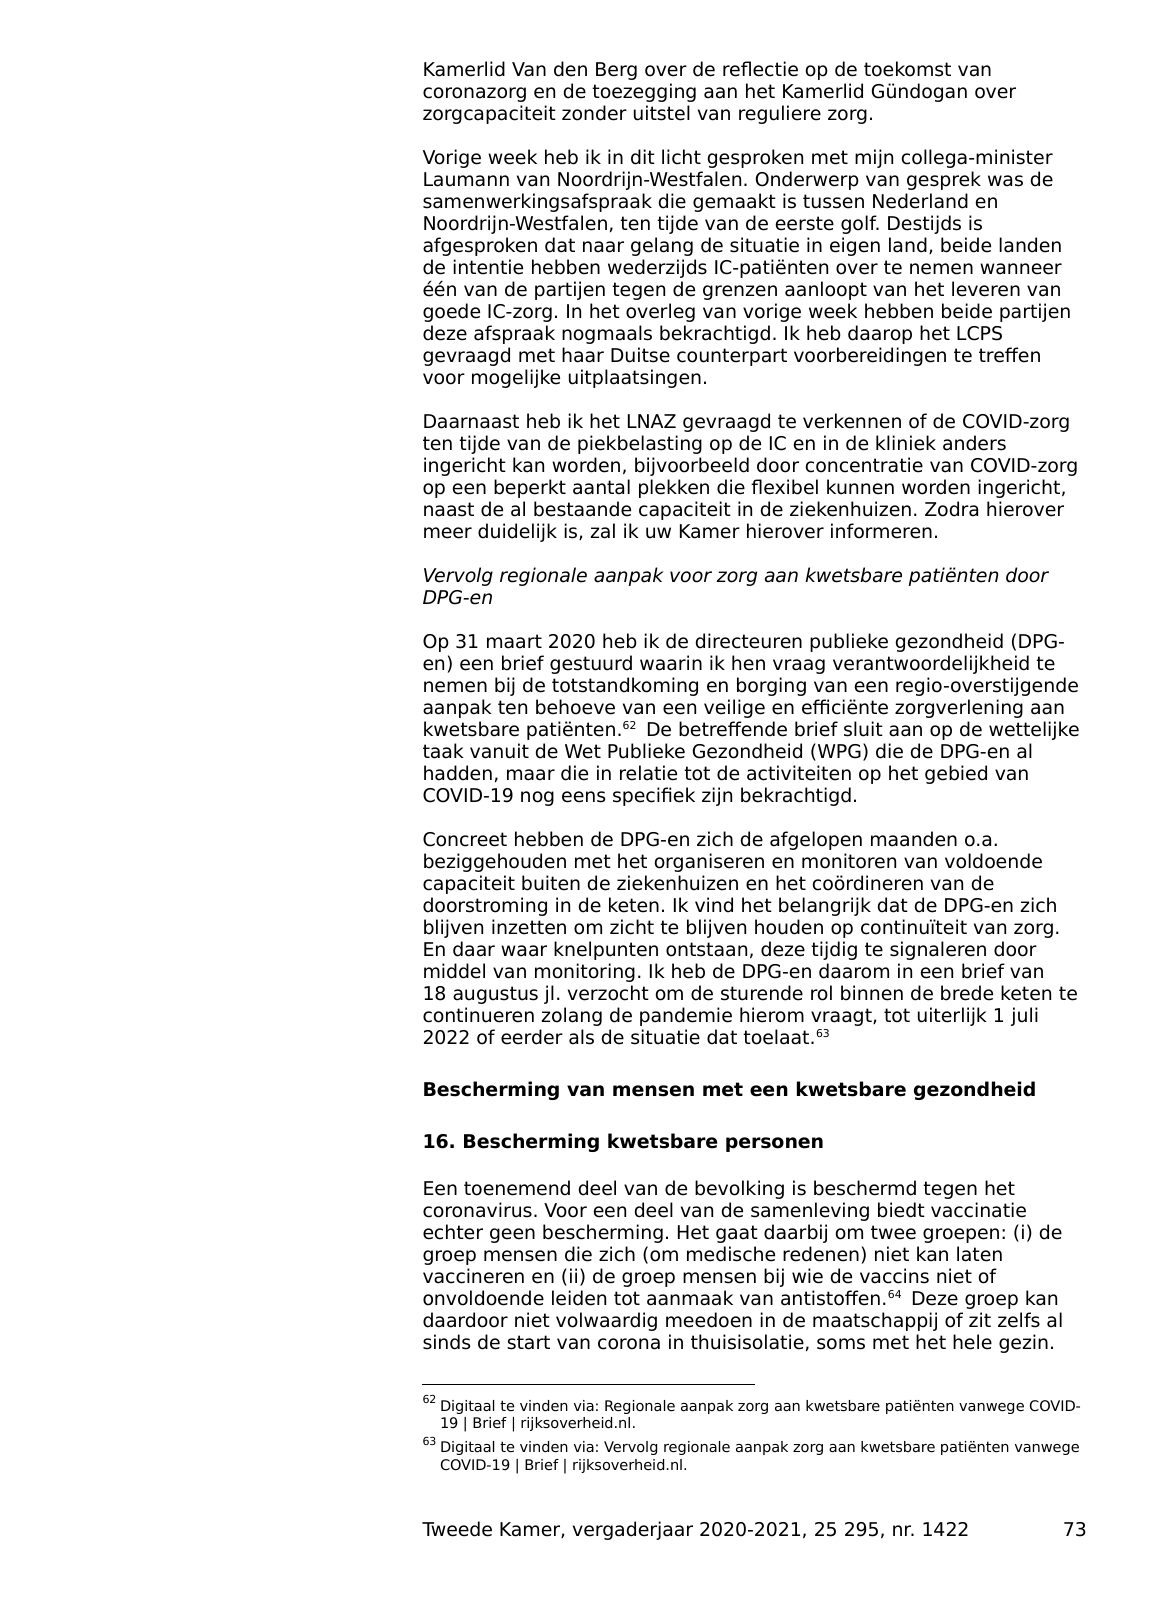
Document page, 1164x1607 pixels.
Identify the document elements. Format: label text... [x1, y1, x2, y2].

text Vorige week heb ik in dit licht gesproken met mijn collega-minister Laumann van Noordrijn-Westfalen. Onderwerp van gesprek was de samenwerkingsafspraak die gemaakt is tussen Nederland en Noordrijn-Westfalen, ten tijde van de eerste golf. Destijds is afgesproken dat naar gelang de situatie in eigen land, beide landen de intentie hebben wederzijds IC-patiënten over te nemen wanneer één van de partijen tegen de grenzen aanloopt van het leveren van goede IC-zorg. In het overleg van vorige week hebben beide partijen deze afspraak nogmaals bekrachtigd. Ik heb daarop het LCPS gevraagd met haar Duitse counterpart voorbereidingen te treffen voor mogelijke uitplaatsingen. [422, 147, 1087, 389]
text Digitaal te vinden via: Vervolg regionale aanpak zorg aan kwetsbare patiënten vanwege COVID-19 | Brief | rijksoverheid.nl. [422, 1435, 1087, 1474]
text Op 31 maart 2020 heb ik de directeuren publieke gezondheid (DPG-en) een brief gestuurd waarin ik hen vraag verantwoordelijkheid te nemen bij de totstandkoming en borging van een regio-overstijgende aanpak ten behoeve van een veilige en efficiënte zorgverlening aan kwetsbare patiënten. De betreffende brief sluit aan op de wettelijke taak vanuit de Wet Publieke Gezondheid (WPG) die de DPG-en al hadden, maar die in relatie tot de activiteiten op het gebied van COVID-19 nog eens specifiek zijn bekrachtigd. [422, 631, 1087, 807]
text Kamerlid Van den Berg over de reflectie op de toekomst van coronazorg en de toezegging aan het Kamerlid Gündogan over zorgcapaciteit zonder uitstel van reguliere zorg. [422, 59, 1087, 125]
subtitle Vervolg regionale aanpak voor zorg aan kwetsbare patiënten door DPG-en [422, 565, 1087, 609]
text Daarnaast heb ik het LNAZ gevraagd te verkennen of de COVID-zorg ten tijde van de piekbelasting op de IC en in de kliniek anders ingericht kan worden, bijvoorbeeld door concentratie van COVID-zorg op een beperkt aantal plekken die flexibel kunnen worden ingericht, naast de al bestaande capaciteit in de ziekenhuizen. Zodra hierover meer duidelijk is, zal ik uw Kamer hierover informeren. [422, 411, 1087, 543]
text Concreet hebben de DPG-en zich de afgelopen maanden o.a. beziggehouden met het organiseren en monitoren van voldoende capaciteit buiten de ziekenhuizen en het coördineren van de doorstroming in de keten. Ik vind het belangrijk dat de DPG-en zich blijven inzetten om zicht te blijven houden op continuïteit van zorg. En daar waar knelpunten ontstaan, deze tijdig te signaleren door middel van monitoring. Ik heb de DPG-en daarom in een brief van 18 augustus jl. verzocht om de sturende rol binnen de brede keten te continueren zolang de pandemie hierom vraagt, tot uiterlijk 1 juli 2022 of eerder als de situatie dat toelaat. [422, 829, 1087, 1049]
subtitle 16. Bescherming kwetsbare personen [422, 1131, 1087, 1153]
subtitle Bescherming van mensen met een kwetsbare gezondheid [422, 1079, 1087, 1101]
text Digitaal te vinden via: Regionale aanpak zorg aan kwetsbare patiënten vanwege COVID-19 | Brief | rijksoverheid.nl. [422, 1393, 1087, 1432]
text Een toenemend deel van de bevolking is beschermd tegen het coronavirus. Voor een deel van de samenleving biedt vaccinatie echter geen bescherming. Het gaat daarbij om twee groepen: (i) de groep mensen die zich (om medische redenen) niet kan laten vaccineren en (ii) de groep mensen bij wie de vaccins niet of onvoldoende leiden tot aanmaak van antistoffen. Deze groep kan daardoor niet volwaardig meedoen in de maatschappij of zit zelfs al sinds de start van corona in thuisisolatie, soms met het hele gezin. [422, 1178, 1087, 1354]
